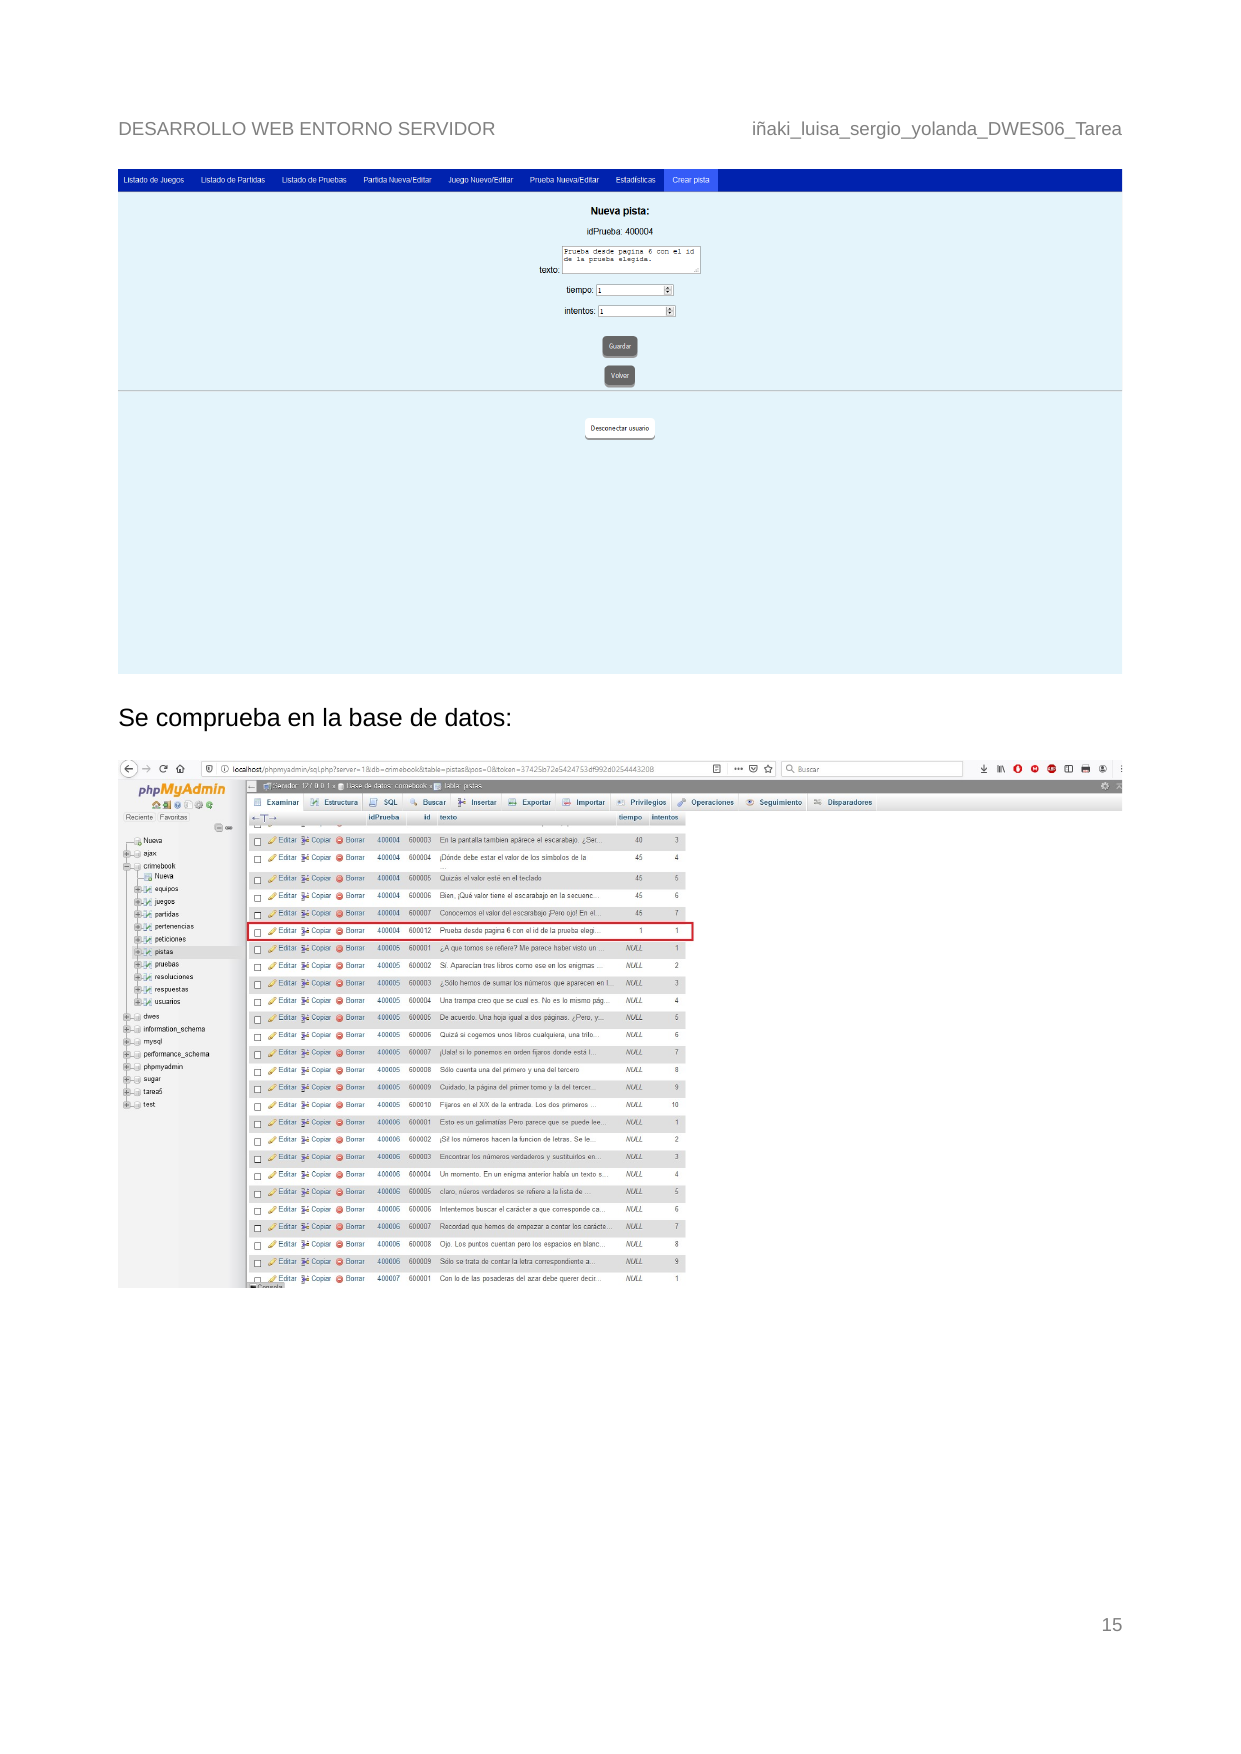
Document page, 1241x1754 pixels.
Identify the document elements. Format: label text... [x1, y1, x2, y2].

picture [118, 760, 1123, 1288]
picture [118, 169, 1123, 674]
text Se comprueba en la base de datos: [118, 703, 1122, 731]
